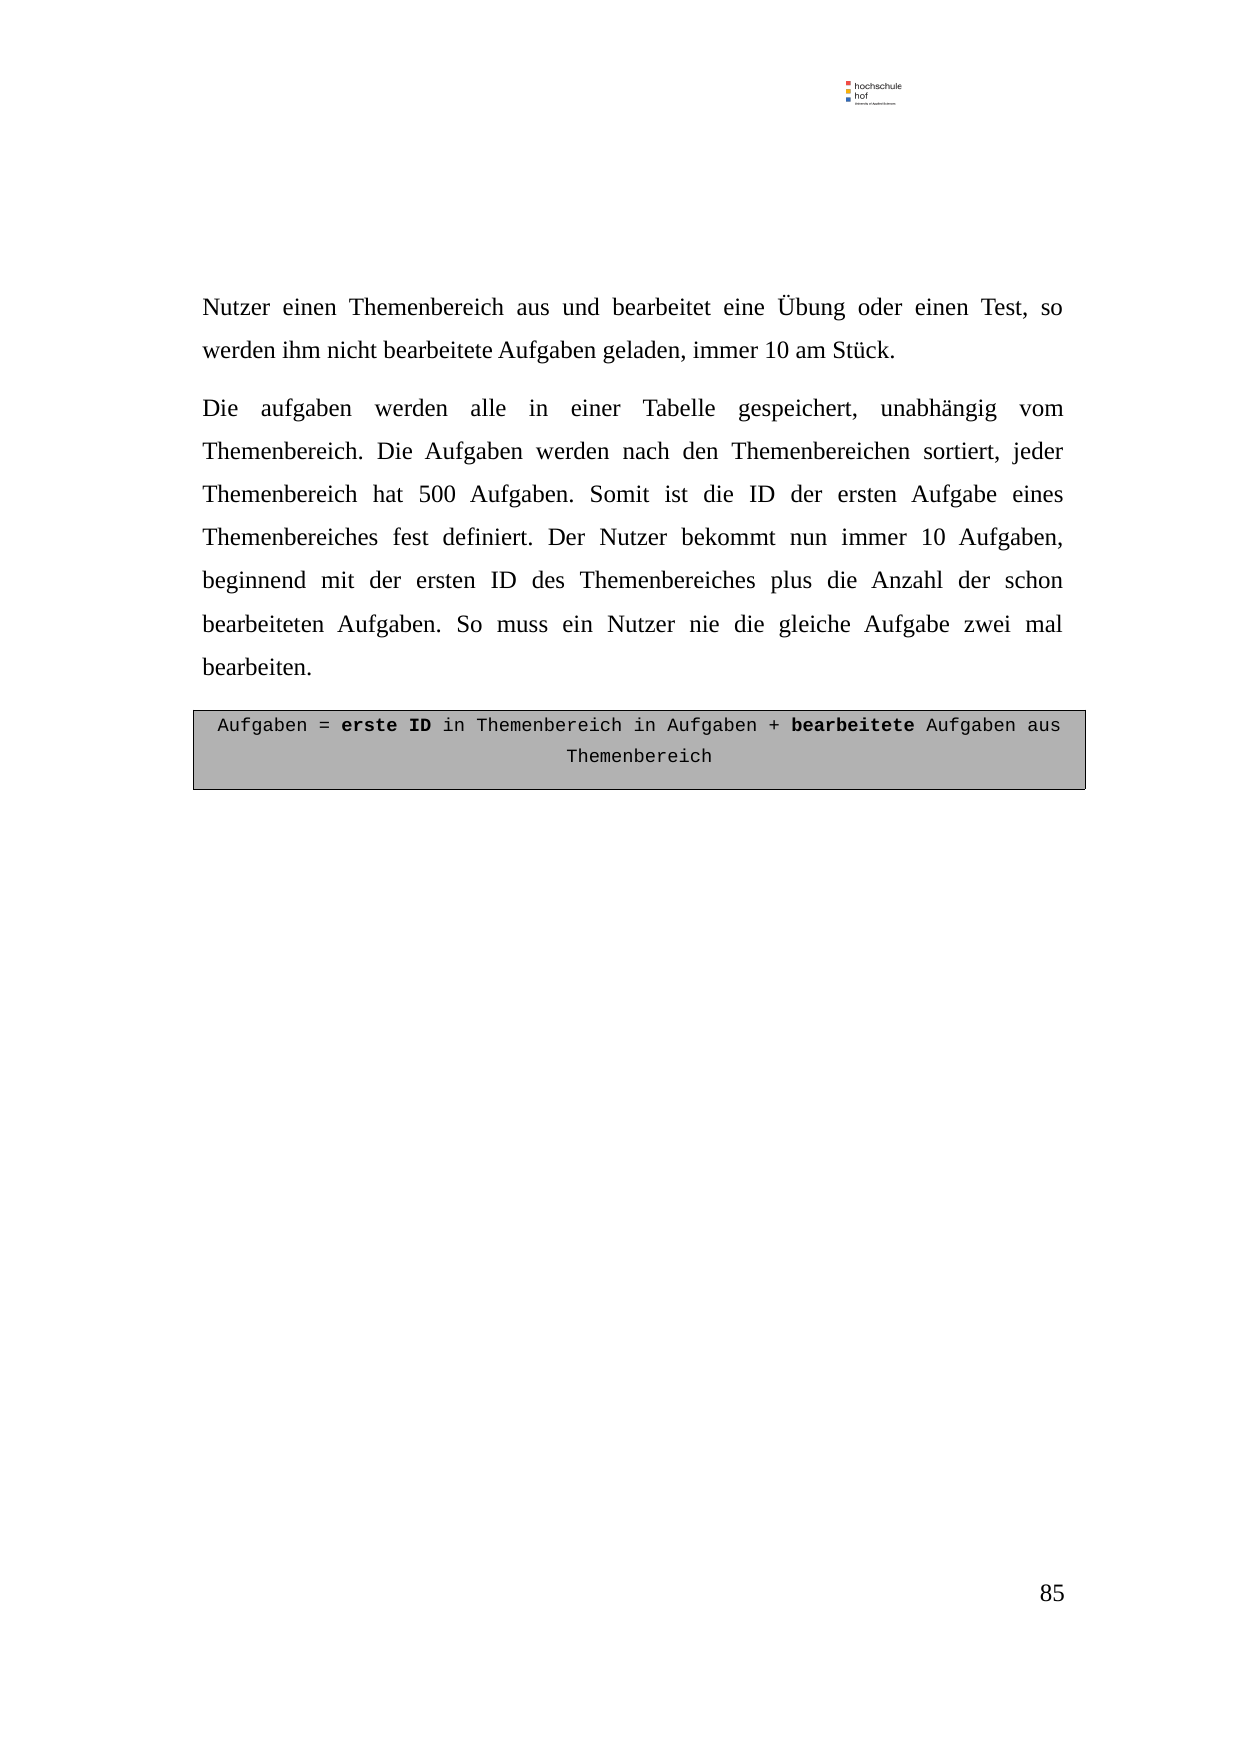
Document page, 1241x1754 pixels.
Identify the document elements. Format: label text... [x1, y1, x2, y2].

text Nutzer einen Themenbereich aus und bearbeitet eine Übung oder einen Test, so werden ihm nicht bearbeitete Aufgaben geladen, immer 10 am Stück. [202, 292, 1064, 364]
picture [846, 81, 902, 105]
table_header Aufgaben = erste ID in Themenbereich in Aufgaben + bearbeitete Aufgaben aus Themenbereich [194, 711, 1085, 789]
text Die aufgaben werden alle in einer Tabelle gespeichert, unabhängig vom Themenbereich. Die Aufgaben werden nach den Themenbereichen sortiert, jeder Themenbereich hat 500 Aufgaben. Somit ist die ID der ersten Aufgabe eines Themenbereiches fest definiert. Der Nutzer bekommt nun immer 10 Aufgaben, beginnend mit der ersten ID des Themenbereiches plus die Anzahl der schon bearbeiteten Aufgaben. So muss ein Nutzer nie die gleiche Aufgabe zwei mal bearbeiten. [202, 393, 1064, 681]
